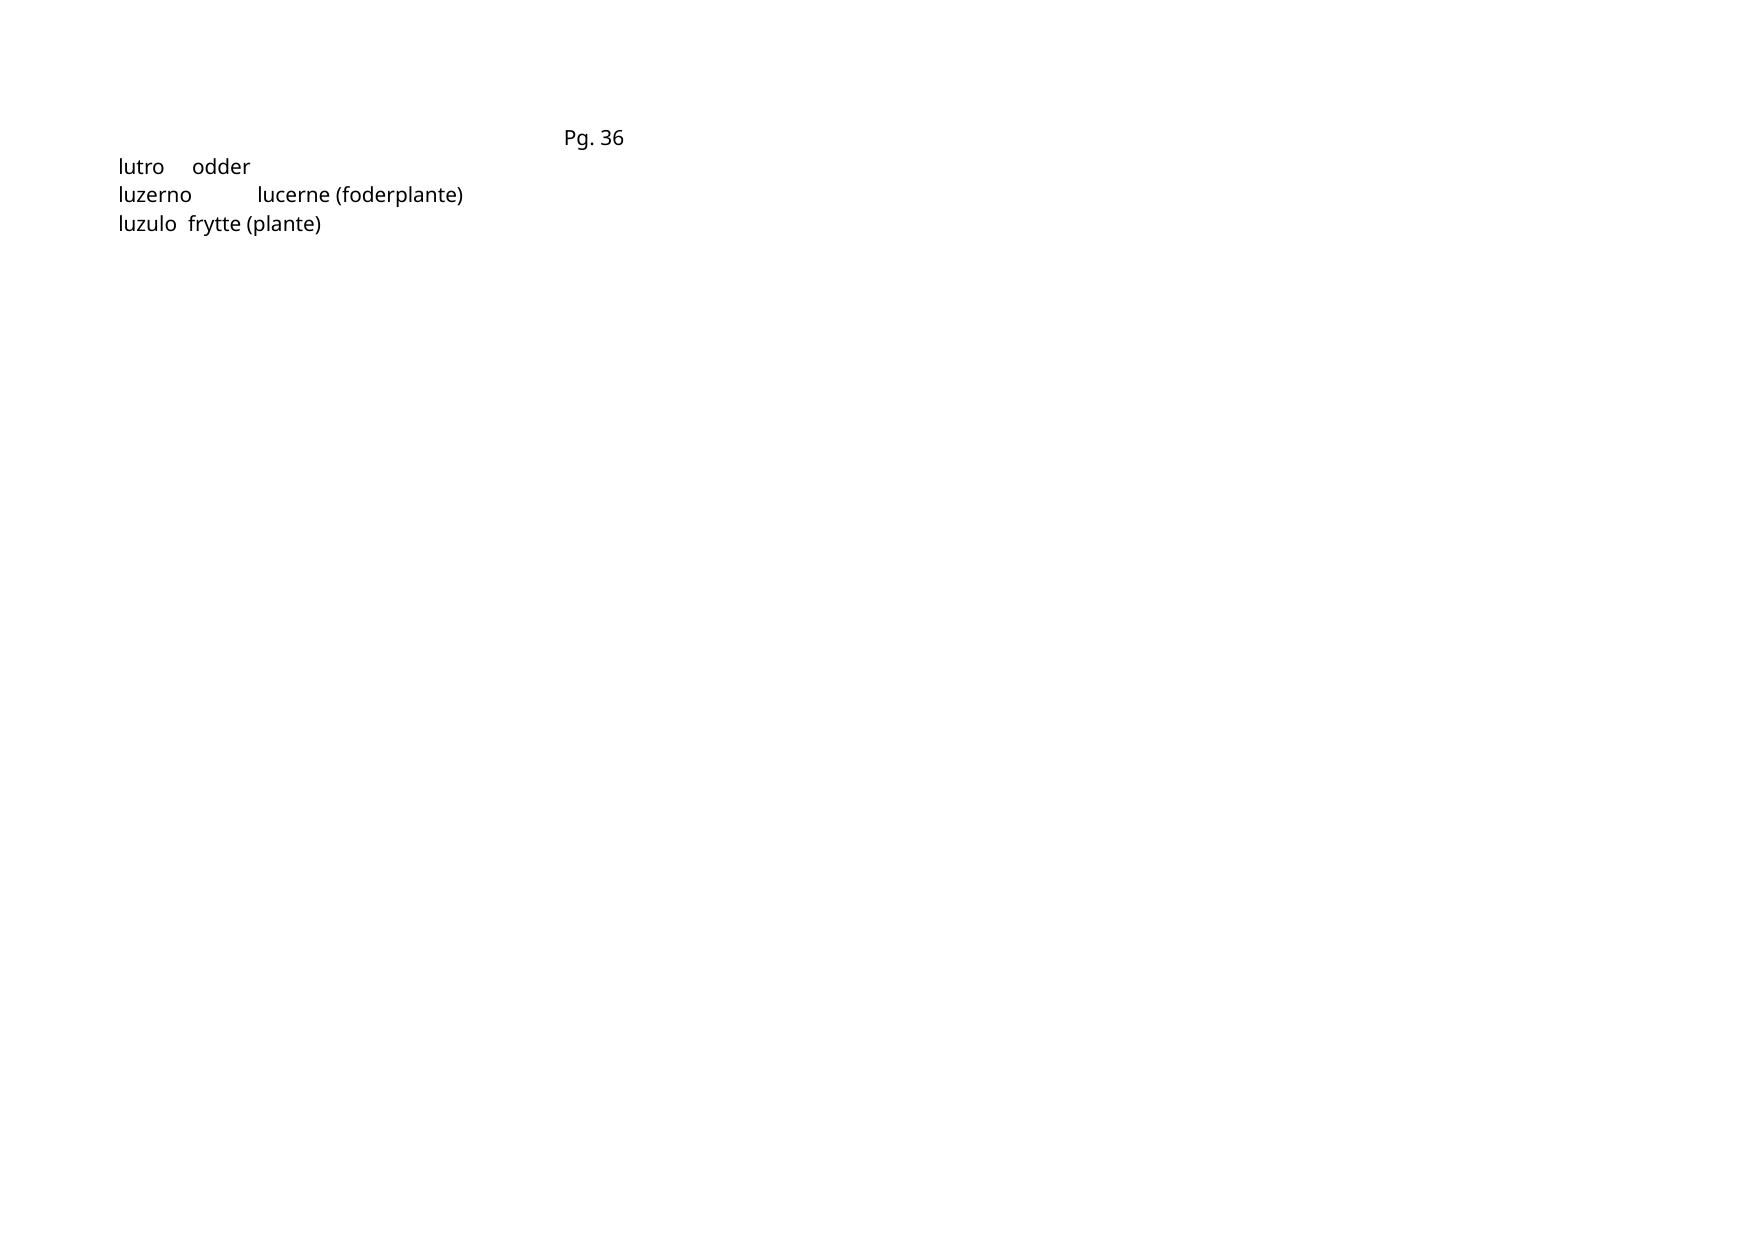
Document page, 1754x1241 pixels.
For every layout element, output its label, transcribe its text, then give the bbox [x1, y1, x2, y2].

text luzulo frytte (plante) [118, 209, 1636, 237]
text Pg. 36 [118, 118, 1636, 152]
text luzerno lucerne (foderplante) [118, 181, 1636, 209]
text lutro odder [118, 152, 1636, 181]
